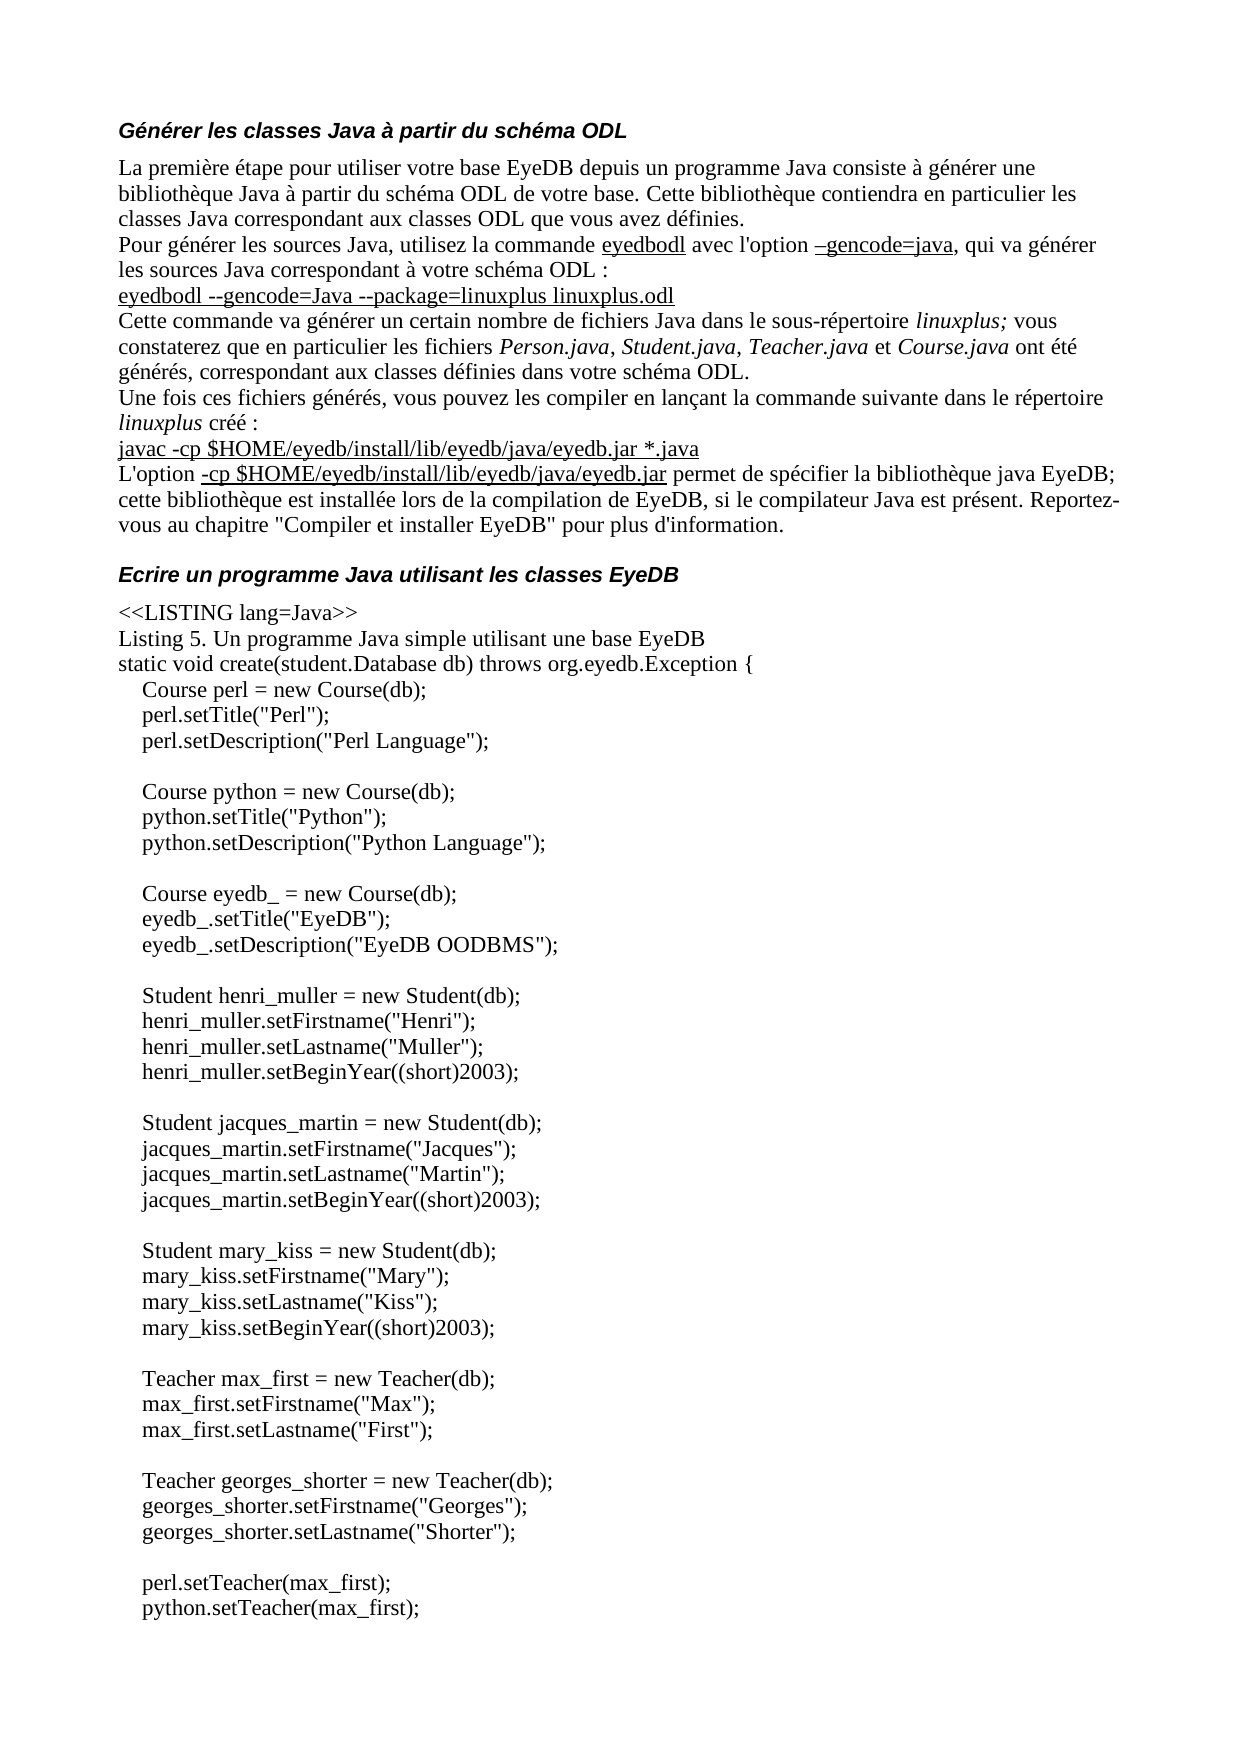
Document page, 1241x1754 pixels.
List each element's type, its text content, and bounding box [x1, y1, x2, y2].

text mary_kiss.setLastname("Kiss"); [118, 1289, 1122, 1314]
text <<LISTING lang=Java>> [118, 600, 1122, 625]
text Course python = new Course(db); [118, 778, 1122, 804]
text jacques_martin.setLastname("Martin"); [118, 1161, 1122, 1187]
text georges_shorter.setFirstname("Georges"); [118, 1493, 1122, 1519]
text mary_kiss.setFirstname("Mary"); [118, 1263, 1122, 1289]
text jacques_martin.setFirstname("Jacques"); [118, 1136, 1122, 1161]
text jacques_martin.setBeginYear((short)2003); [118, 1187, 1122, 1212]
text henri_muller.setFirstname("Henri"); [118, 1008, 1122, 1034]
text L'option -cp $HOME/eyedb/install/lib/eyedb/java/eyedb.jar permet de spécifier la bibliothèque java EyeDB; cette bibliothèque est installée lors de la compilation de EyeDB, si le compilateur Java est présent. Reportez-vous au chapitre "Compiler et installer EyeDB" pour plus d'information. [118, 461, 1122, 538]
text eyedbodl --gencode=Java --package=linuxplus linuxplus.odl [118, 283, 1122, 308]
text python.setTitle("Python"); [118, 804, 1122, 829]
text eyedb_.setTitle("EyeDB"); [118, 906, 1122, 932]
text Course eyedb_ = new Course(db); [118, 881, 1122, 906]
text perl.setTitle("Perl"); [118, 702, 1122, 727]
text eyedb_.setDescription("EyeDB OODBMS"); [118, 932, 1122, 957]
text Listing 5. Un programme Java simple utilisant une base EyeDB [118, 625, 1122, 651]
text Teacher max_first = new Teacher(db); [118, 1366, 1122, 1391]
text perl.setDescription("Perl Language"); [118, 727, 1122, 753]
text mary_kiss.setBeginYear((short)2003); [118, 1314, 1122, 1340]
subtitle Ecrire un programme Java utilisant les classes EyeDB [118, 563, 1122, 587]
text Course perl = new Course(db); [118, 676, 1122, 702]
text henri_muller.setBeginYear((short)2003); [118, 1059, 1122, 1085]
text max_first.setLastname("First"); [118, 1417, 1122, 1442]
text python.setDescription("Python Language"); [118, 829, 1122, 855]
text perl.setTeacher(max_first); [118, 1570, 1122, 1595]
text La première étape pour utiliser votre base EyeDB depuis un programme Java consiste à générer une bibliothèque Java à partir du schéma ODL de votre base. Cette bibliothèque contiendra en particulier les classes Java correspondant aux classes ODL que vous avez définies. [118, 155, 1122, 232]
text georges_shorter.setLastname("Shorter"); [118, 1519, 1122, 1544]
text javac -cp $HOME/eyedb/install/lib/eyedb/java/eyedb.jar *.java [118, 436, 1122, 461]
text Une fois ces fichiers générés, vous pouvez les compiler en lançant la commande suivante dans le répertoire linuxplus créé : [118, 385, 1122, 436]
text static void create(student.Database db) throws org.eyedb.Exception { [118, 651, 1122, 676]
text max_first.setFirstname("Max"); [118, 1391, 1122, 1417]
subtitle Générer les classes Java à partir du schéma ODL [118, 118, 1122, 143]
text Student jacques_martin = new Student(db); [118, 1110, 1122, 1136]
text Pour générer les sources Java, utilisez la commande eyedbodl avec l'option –gencode=java, qui va générer les sources Java correspondant à votre schéma ODL : [118, 232, 1122, 283]
text Student henri_muller = new Student(db); [118, 983, 1122, 1008]
text Student mary_kiss = new Student(db); [118, 1238, 1122, 1263]
text Cette commande va générer un certain nombre de fichiers Java dans le sous-répertoire linuxplus; vous constaterez que en particulier les fichiers Person.java, Student.java, Teacher.java et Course.java ont été générés, correspondant aux classes définies dans votre schéma ODL. [118, 308, 1122, 385]
text henri_muller.setLastname("Muller"); [118, 1034, 1122, 1059]
text Teacher georges_shorter = new Teacher(db); [118, 1468, 1122, 1493]
text python.setTeacher(max_first); [118, 1595, 1122, 1621]
